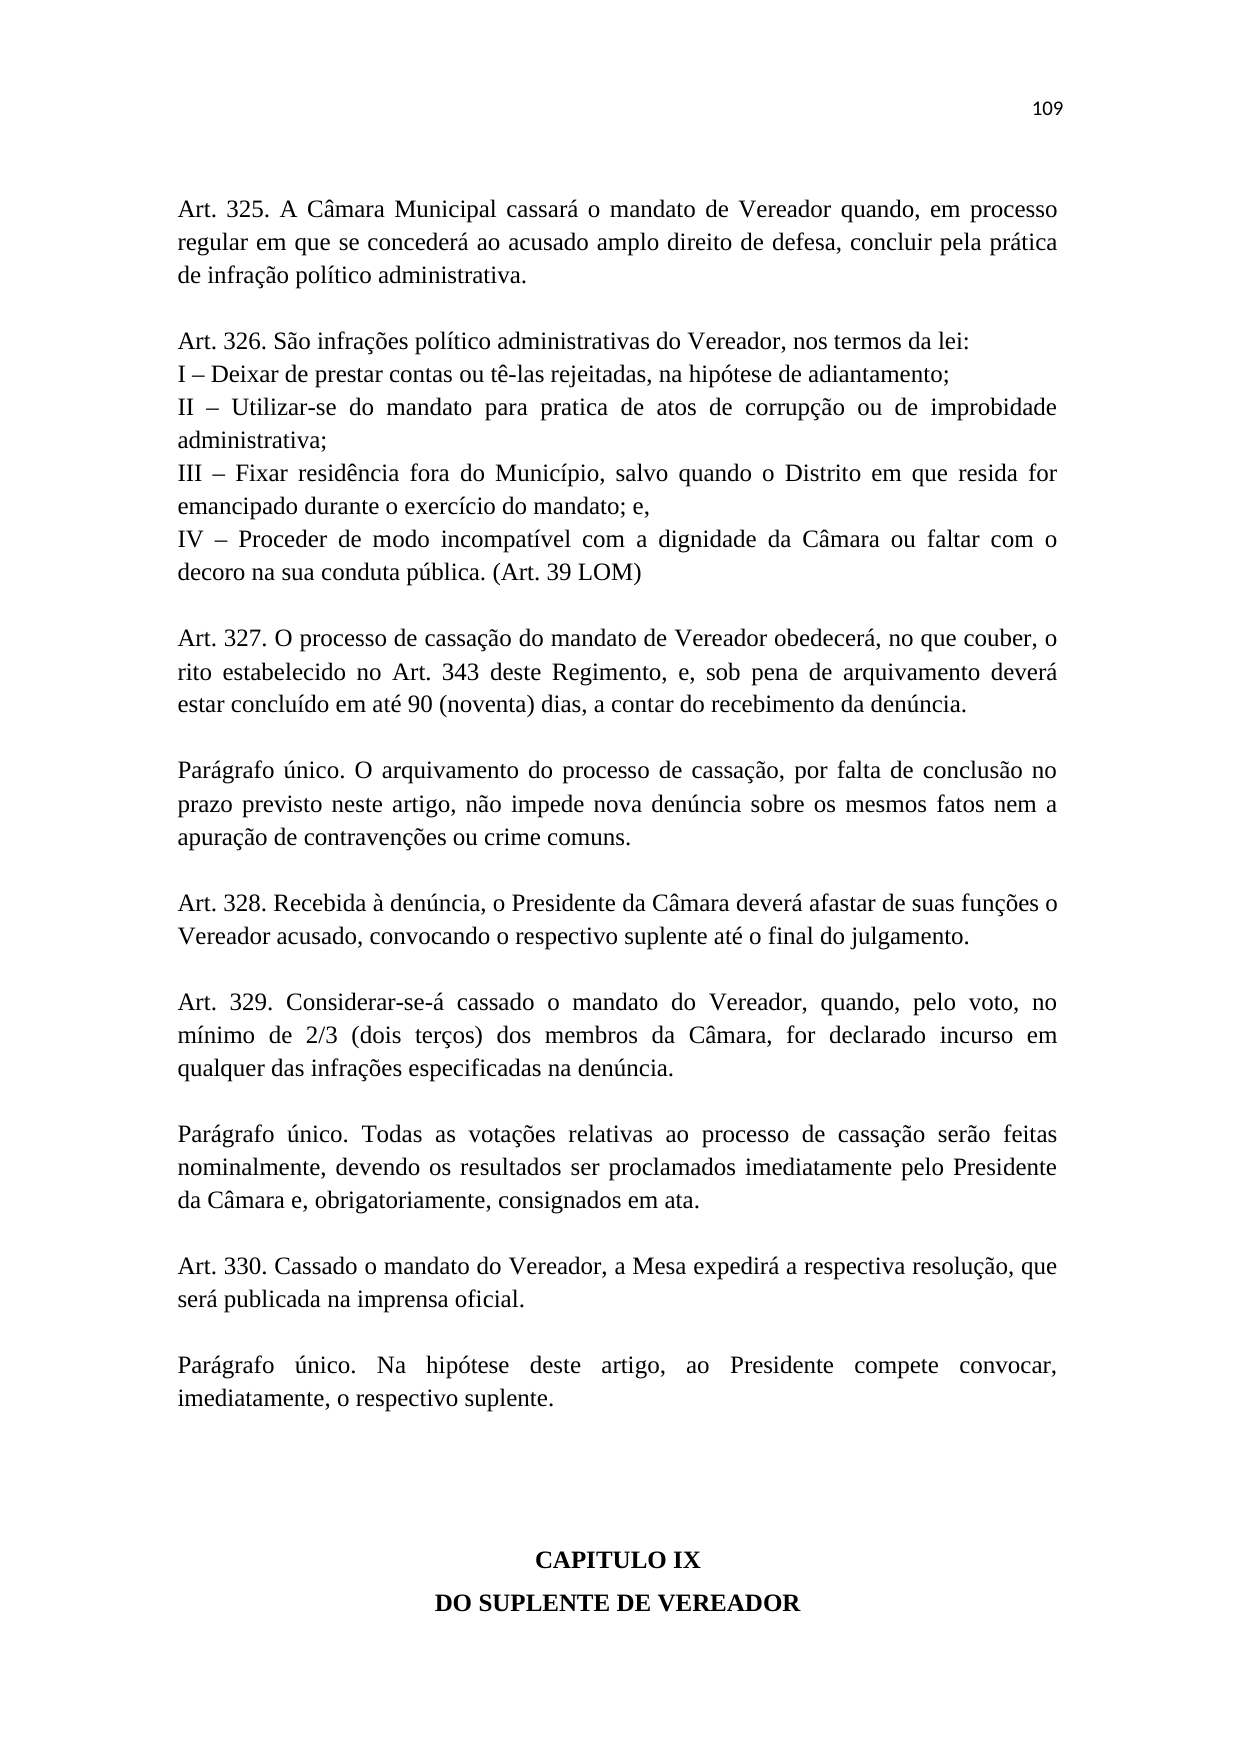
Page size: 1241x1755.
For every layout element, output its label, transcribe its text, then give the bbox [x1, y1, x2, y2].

text Parágrafo único. Todas as votações relativas ao processo de cassação serão feitas nominalmente, devendo os resultados ser proclamados imediatamente pelo Presidente da Câmara e, obrigatoriamente, consignados em ata. [177, 1119, 1058, 1214]
text III – Fixar residência fora do Município, salvo quando o Distrito em que resida for emancipado durante o exercício do mandato; e, [177, 458, 1058, 520]
text II – Utilizar-se do mandato para pratica de atos de corrupção ou de improbidade administrativa; [177, 392, 1058, 454]
text I – Deixar de prestar contas ou tê-las rejeitadas, na hipótese de adiantamento; [177, 359, 1058, 388]
text IV – Proceder de modo incompatível com a dignidade da Câmara ou faltar com o decoro na sua conduta pública. (Art. 39 LOM) [177, 524, 1058, 586]
text Art. 325. A Câmara Municipal cassará o mandato de Vereador quando, em processo regular em que se concederá ao acusado amplo direito de defesa, concluir pela prática de infração político administrativa. [177, 194, 1058, 289]
text Art. 328. Recebida à denúncia, o Presidente da Câmara deverá afastar de suas funções o Vereador acusado, convocando o respectivo suplente até o final do julgamento. [177, 888, 1058, 949]
text Art. 327. O processo de cassação do mandato de Vereador obedecerá, no que couber, o rito estabelecido no Art. 343 deste Regimento, e, sob pena de arquivamento deverá estar concluído em até 90 (noventa) dias, a contar do recebimento da denúncia. [177, 623, 1058, 718]
text Art. 326. São infrações político administrativas do Vereador, nos termos da lei: [177, 326, 1058, 355]
text Art. 330. Cassado o mandato do Vereador, a Mesa expedirá a respectiva resolução, que será publicada na imprensa oficial. [177, 1251, 1058, 1313]
text Parágrafo único. Na hipótese deste artigo, ao Presidente compete convocar, imediatamente, o respectivo suplente. [177, 1350, 1058, 1412]
text DO SUPLENTE DE VEREADOR [177, 1588, 1058, 1617]
text Art. 329. Considerar-se-á cassado o mandato do Vereador, quando, pelo voto, no mínimo de 2/3 (dois terços) dos membros da Câmara, for declarado incurso em qualquer das infrações especificadas na denúncia. [177, 987, 1058, 1082]
text Parágrafo único. O arquivamento do processo de cassação, por falta de conclusão no prazo previsto neste artigo, não impede nova denúncia sobre os mesmos fatos nem a apuração de contravenções ou crime comuns. [177, 756, 1058, 850]
text CAPITULO IX [177, 1545, 1058, 1574]
